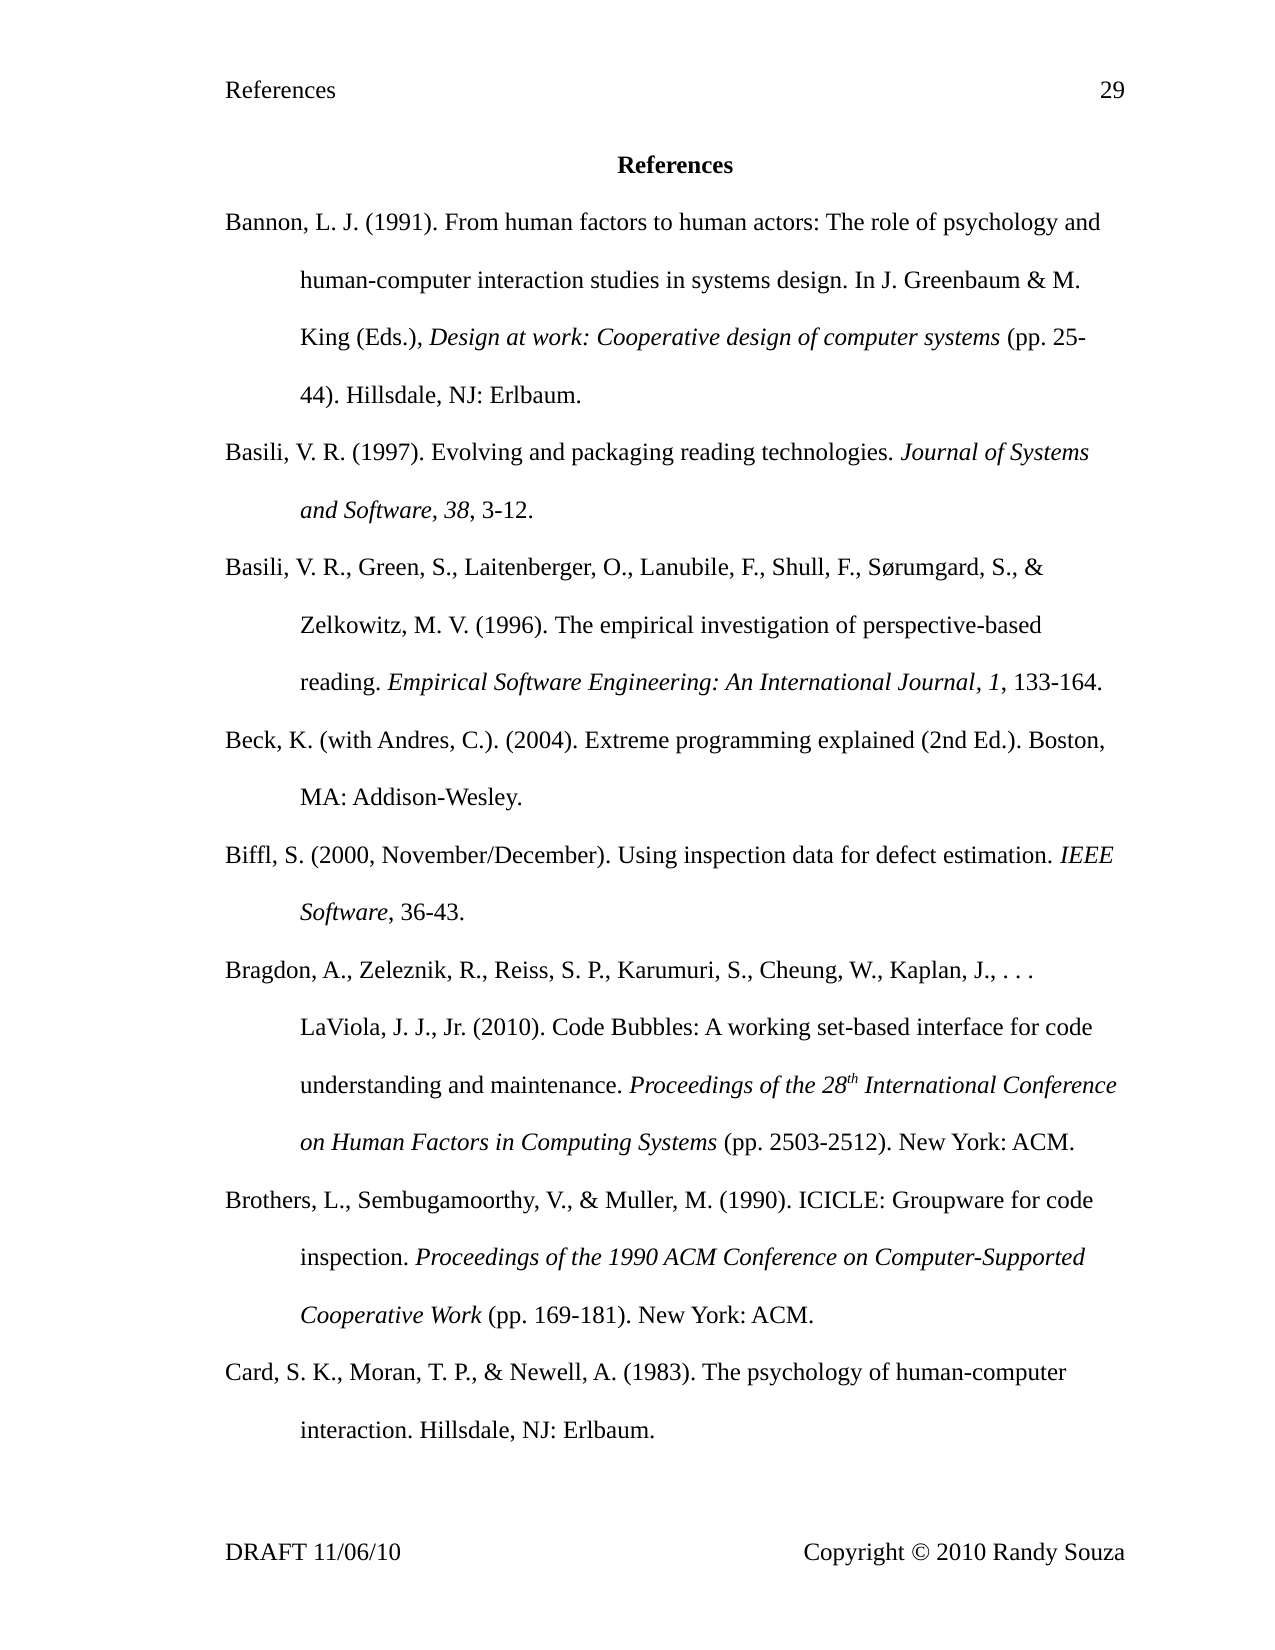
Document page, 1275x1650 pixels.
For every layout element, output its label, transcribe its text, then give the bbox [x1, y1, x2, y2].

text Bannon, L. J. (1991). From human factors to human actors: The role of psychology and human-computer interaction studies in systems design. In J. Greenbaum & M. King (Eds.), Design at work: Cooperative design of computer systems (pp. 25-44). Hillsdale, NJ: Erlbaum. [225, 207, 1125, 409]
subtitle References [225, 150, 1125, 179]
text Biffl, S. (2000, November/December). Using inspection data for defect estimation. IEEE Software, 36-43. [225, 840, 1125, 926]
text Card, S. K., Moran, T. P., & Newell, A. (1983). The psychology of human-computer interaction. Hillsdale, NJ: Erlbaum. [225, 1357, 1125, 1444]
text Bragdon, A., Zeleznik, R., Reiss, S. P., Karumuri, S., Cheung, W., Kaplan, J., . . . LaViola, J. J., Jr. (2010). Code Bubbles: A working set-based interface for code understanding and maintenance. Proceedings of the 28th International Conference on Human Factors in Computing Systems (pp. 2503-2512). New York: ACM. [225, 955, 1125, 1156]
text Basili, V. R., Green, S., Laitenberger, O., Lanubile, F., Shull, F., Sørumgard, S., & Zelkowitz, M. V. (1996). The empirical investigation of perspective-based reading. Empirical Software Engineering: An International Journal, 1, 133-164. [225, 552, 1125, 696]
text Basili, V. R. (1997). Evolving and packaging reading technologies. Journal of Systems and Software, 38, 3-12. [225, 437, 1125, 524]
text Beck, K. (with Andres, C.). (2004). Extreme programming explained (2nd Ed.). Boston, MA: Addison-Wesley. [225, 725, 1125, 811]
text Brothers, L., Sembugamoorthy, V., & Muller, M. (1990). ICICLE: Groupware for code inspection. Proceedings of the 1990 ACM Conference on Computer-Supported Cooperative Work (pp. 169-181). New York: ACM. [225, 1185, 1125, 1329]
